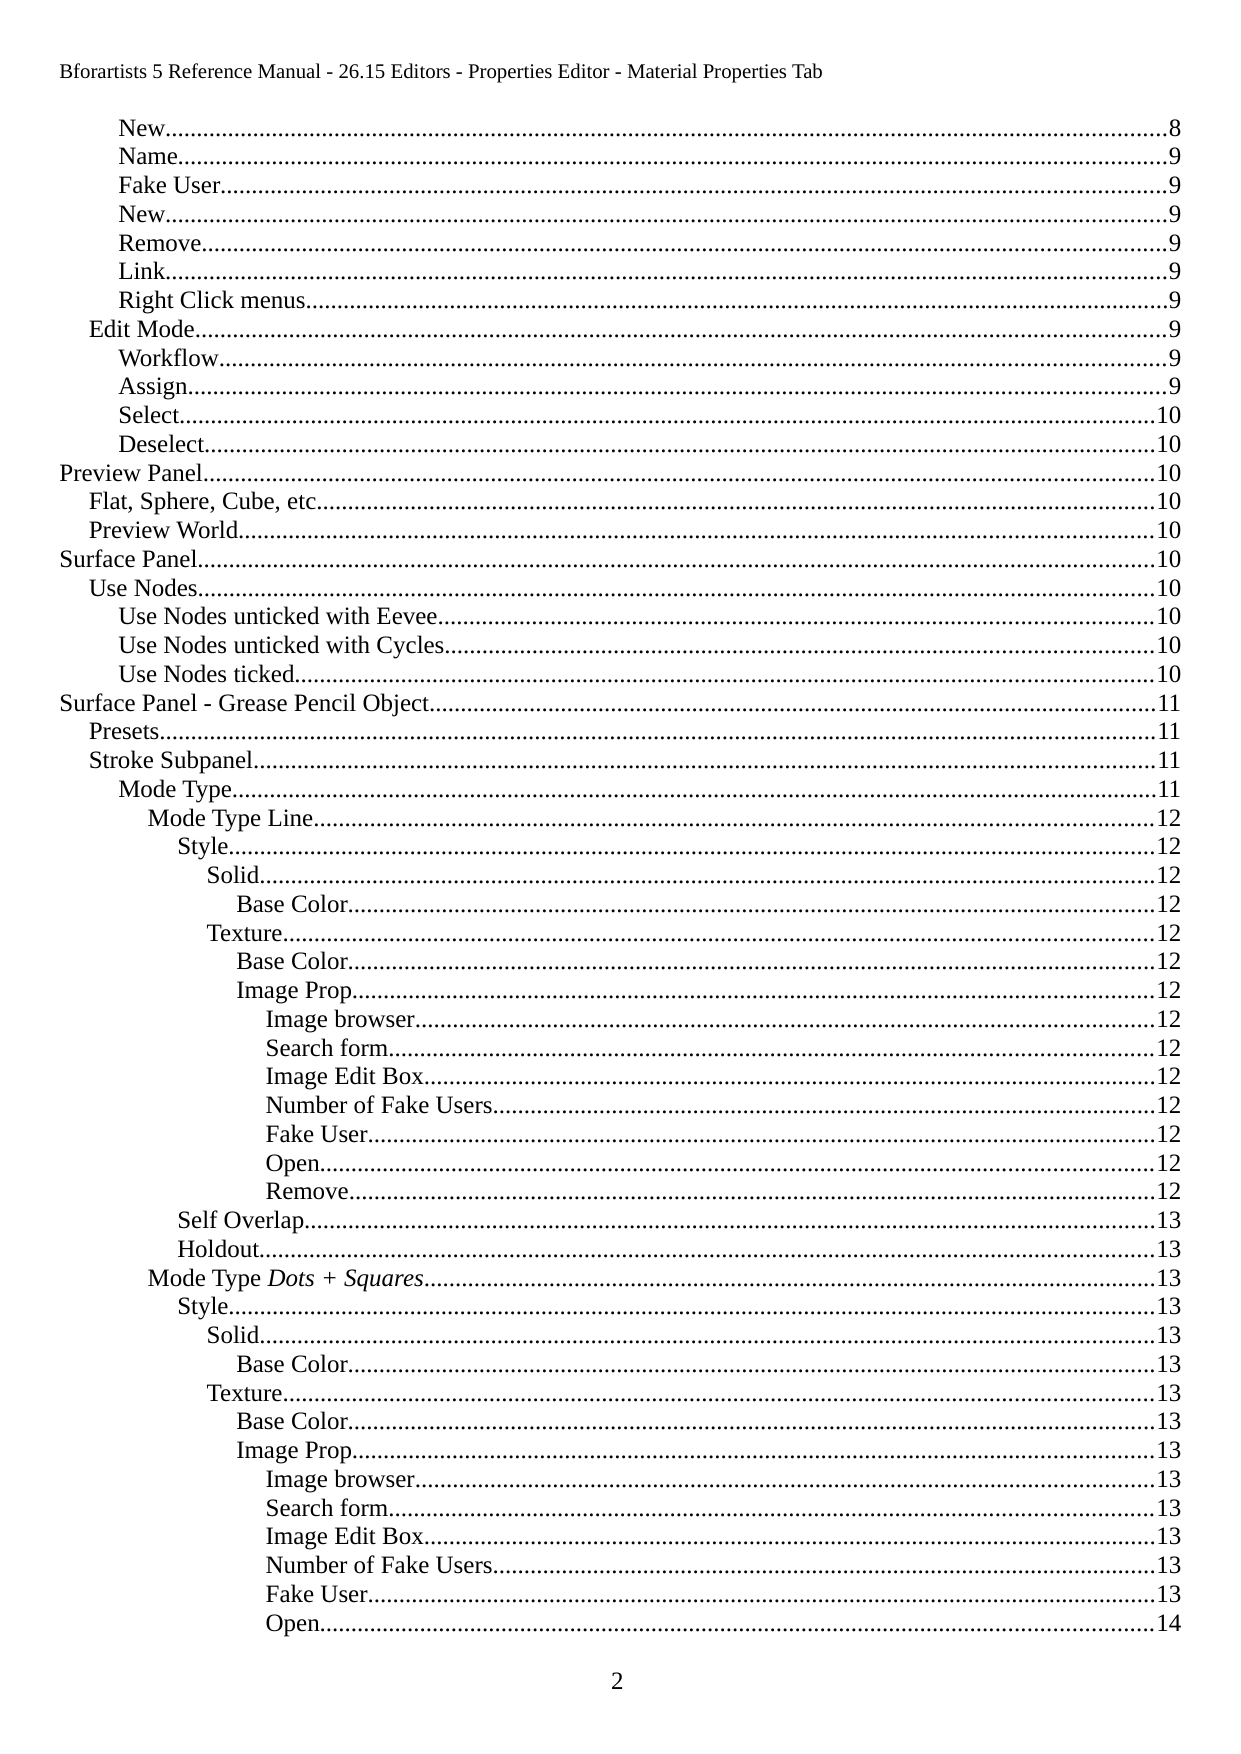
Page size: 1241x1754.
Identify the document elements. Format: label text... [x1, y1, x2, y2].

text Open 12 [265, 1148, 1181, 1176]
text Base Color 13 [236, 1349, 1181, 1378]
text Right Click menus 9 [118, 285, 1181, 314]
text Image browser 12 [265, 1004, 1181, 1033]
text Mode Type Line 12 [147, 803, 1181, 831]
text New 9 [118, 199, 1181, 228]
text Mode Type Dots + Squares 13 [147, 1263, 1181, 1291]
text Image browser 13 [265, 1464, 1181, 1493]
text Preview World 10 [88, 515, 1181, 544]
text Link 9 [118, 256, 1181, 285]
text Flat, Sphere, Cube, etc. 10 [88, 486, 1181, 515]
text Solid 12 [206, 860, 1181, 889]
text Remove 9 [118, 228, 1181, 256]
text Search form 12 [265, 1033, 1181, 1061]
text Texture 12 [206, 918, 1181, 946]
text Image Prop 12 [236, 975, 1181, 1004]
text Select 10 [118, 400, 1181, 429]
text Fake User 12 [265, 1119, 1181, 1148]
text Number of Fake Users 12 [265, 1090, 1181, 1119]
text Presets 11 [88, 716, 1181, 745]
text Search form 13 [265, 1493, 1181, 1521]
text Stroke Subpanel 11 [88, 745, 1181, 774]
text Image Edit Box 12 [265, 1061, 1181, 1090]
text New 8 [118, 113, 1181, 141]
text Self Overlap 13 [177, 1205, 1181, 1234]
text Preview Panel 10 [59, 458, 1181, 486]
text Surface Panel 10 [59, 544, 1181, 573]
text Fake User 9 [118, 170, 1181, 199]
text Open 14 [265, 1608, 1181, 1636]
text Edit Mode 9 [88, 314, 1181, 343]
text Mode Type 11 [118, 774, 1181, 803]
text Assign 9 [118, 371, 1181, 400]
text Image Edit Box 13 [265, 1521, 1181, 1550]
text Use Nodes unticked with Eevee 10 [118, 601, 1181, 630]
text Image Prop 13 [236, 1435, 1181, 1464]
text Holdout 13 [177, 1234, 1181, 1263]
text Use Nodes ticked 10 [118, 659, 1181, 688]
text Style 13 [177, 1291, 1181, 1320]
text Use Nodes 10 [88, 573, 1181, 601]
text Texture 13 [206, 1378, 1181, 1406]
text Workflow 9 [118, 343, 1181, 371]
text Base Color 12 [236, 889, 1181, 918]
text Style 12 [177, 831, 1181, 860]
text Use Nodes unticked with Cycles 10 [118, 630, 1181, 659]
text Remove 12 [265, 1176, 1181, 1205]
text Deselect 10 [118, 429, 1181, 458]
text Base Color 12 [236, 946, 1181, 975]
text Number of Fake Users 13 [265, 1550, 1181, 1579]
text Base Color 13 [236, 1406, 1181, 1435]
text Name 9 [118, 141, 1181, 170]
text Fake User 13 [265, 1579, 1181, 1608]
text Solid 13 [206, 1320, 1181, 1349]
text Surface Panel - Grease Pencil Object 11 [59, 688, 1181, 716]
